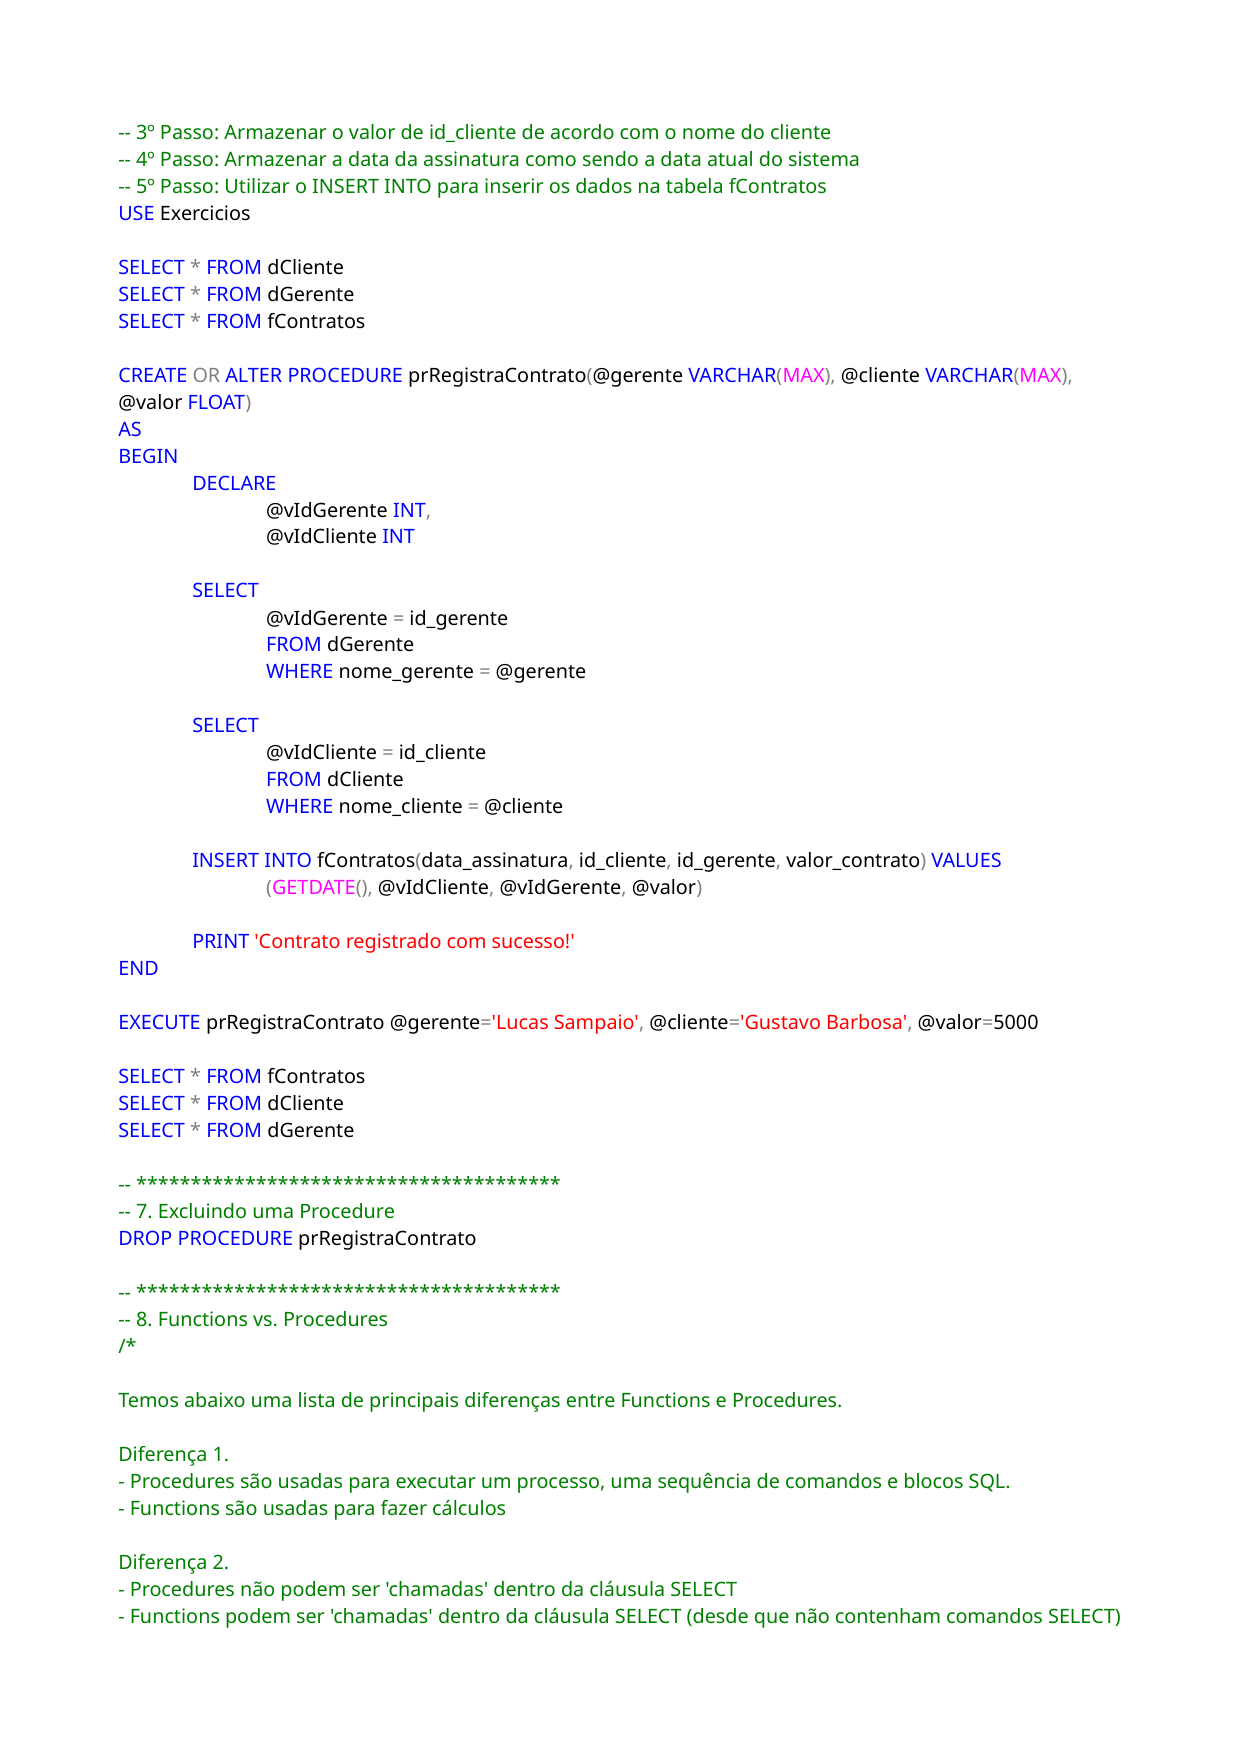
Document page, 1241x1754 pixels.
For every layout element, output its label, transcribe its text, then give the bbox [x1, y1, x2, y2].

text - Functions são usadas para fazer cálculos [118, 1494, 1122, 1521]
text /* [118, 1332, 1122, 1359]
text USE Exercicios [118, 199, 1122, 226]
text Diferença 2. [118, 1548, 1122, 1575]
text EXECUTE prRegistraContrato @gerente='Lucas Sampaio', @cliente='Gustavo Barbosa', @valor=5000 [118, 1008, 1122, 1035]
text SELECT [118, 577, 1122, 604]
text -- 5º Passo: Utilizar o INSERT INTO para inserir os dados na tabela fContratos [118, 172, 1122, 199]
text SELECT * FROM fContratos [118, 1062, 1122, 1089]
text SELECT [118, 712, 1122, 739]
text -- 4º Passo: Armazenar a data da assinatura como sendo a data atual do sistema [118, 145, 1122, 172]
text CREATE OR ALTER PROCEDURE prRegistraContrato(@gerente VARCHAR(MAX), @cliente VARCHAR(MAX), @valor FLOAT) [118, 361, 1122, 415]
text SELECT * FROM dCliente [118, 253, 1122, 280]
text FROM dGerente [118, 631, 1122, 658]
text @vIdGerente INT, [118, 496, 1122, 523]
text DECLARE [118, 469, 1122, 496]
text @vIdGerente = id_gerente [118, 604, 1122, 631]
text BEGIN [118, 442, 1122, 469]
text WHERE nome_gerente = @gerente [118, 658, 1122, 685]
text FROM dCliente [118, 766, 1122, 793]
text INSERT INTO fContratos(data_assinatura, id_cliente, id_gerente, valor_contrato) VALUES [118, 847, 1122, 873]
text SELECT * FROM fContratos [118, 307, 1122, 334]
text Diferença 1. [118, 1440, 1122, 1467]
text (GETDATE(), @vIdCliente, @vIdGerente, @valor) [118, 873, 1122, 901]
text -- 8. Functions vs. Procedures [118, 1305, 1122, 1332]
text END [118, 954, 1122, 981]
text SELECT * FROM dCliente [118, 1089, 1122, 1116]
text SELECT * FROM dGerente [118, 1116, 1122, 1143]
text -- 7. Excluindo uma Procedure [118, 1197, 1122, 1224]
text -- 3º Passo: Armazenar o valor de id_cliente de acordo com o nome do cliente [118, 118, 1122, 145]
text WHERE nome_cliente = @cliente [118, 793, 1122, 819]
text -- *************************************** [118, 1170, 1122, 1197]
text Temos abaixo uma lista de principais diferenças entre Functions e Procedures. [118, 1386, 1122, 1413]
text AS [118, 415, 1122, 442]
text - Functions podem ser 'chamadas' dentro da cláusula SELECT (desde que não contenham comandos SELECT) [118, 1602, 1122, 1629]
text SELECT * FROM dGerente [118, 280, 1122, 307]
text @vIdCliente INT [118, 523, 1122, 550]
text @vIdCliente = id_cliente [118, 739, 1122, 766]
text - Procedures não podem ser 'chamadas' dentro da cláusula SELECT [118, 1575, 1122, 1602]
text PRINT 'Contrato registrado com sucesso!' [118, 927, 1122, 954]
text - Procedures são usadas para executar um processo, uma sequência de comandos e blocos SQL. [118, 1467, 1122, 1494]
text -- *************************************** [118, 1278, 1122, 1305]
text DROP PROCEDURE prRegistraContrato [118, 1224, 1122, 1251]
